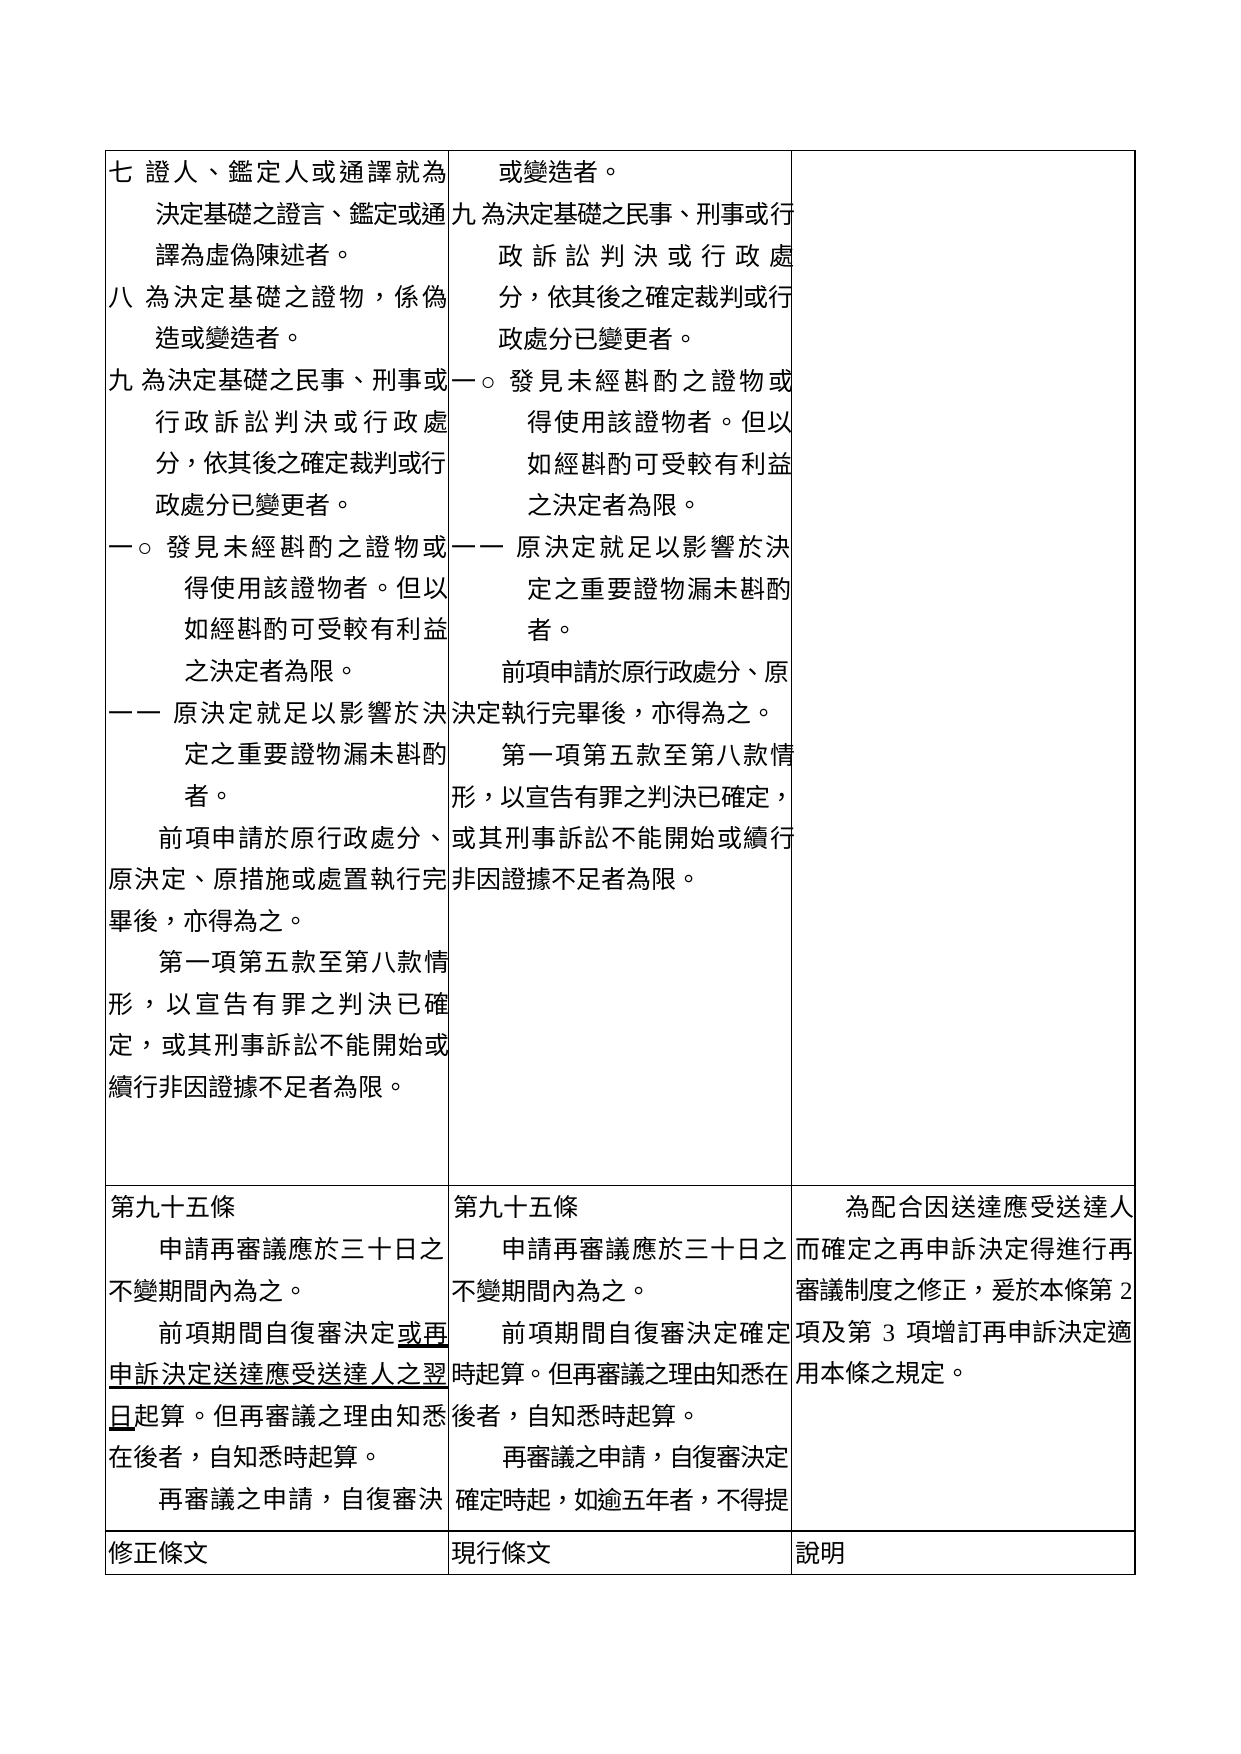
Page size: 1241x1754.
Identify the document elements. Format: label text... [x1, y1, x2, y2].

table_header 修正條文 [106, 1532, 448, 1574]
table_cell 七 證人、鑑定人或通譯就為決定基礎之證言、鑑定或通譯為虛偽陳述者。 八 為決定基礎之證物，係偽造或變造者。 九 為決定基礎之民事、刑事或行政訴訟判決或行政處分，依其後之確定裁判或行政處分已變更者。 一○ 發見未經斟酌之證物或得使用該證物者。但以如經斟酌可受較有利益之決定者為限。 一一 原決定就足以影響於決定之重要證物漏未斟酌者。 前項申請於原行政處分、原決定、原措施或處置執行完畢後，亦得為之。 第一項第五款至第八款情形，以宣告有罪之判決已確定，或其刑事訴訟不能開始或續行非因證據不足者為限。 [106, 151, 448, 1185]
table_cell 第九十五條 申請再審議應於三十日之不變期間內為之。 前項期間自復審決定確定時起算。但再審議之理由知悉在後者，自知悉時起算。 再審議之申請，自復審決定 確定時起，如逾五年者，不得提 [449, 1186, 791, 1530]
table_header 說明 [792, 1532, 1134, 1574]
table_cell [792, 151, 1134, 1185]
table_header 現行條文 [449, 1532, 791, 1574]
table_cell 或變造者。 九 為決定基礎之民事、刑事或行政訴訟判決或行政處分，依其後之確定裁判或行政處分已變更者。 一○ 發見未經斟酌之證物或得使用該證物者。但以如經斟酌可受較有利益之決定者為限。 一一 原決定就足以影響於決定之重要證物漏未斟酌者。 前項申請於原行政處分、原決定執行完畢後，亦得為之。 第一項第五款至第八款情形，以宣告有罪之判決已確定， 或其刑事訴訟不能開始或續行非因證據不足者為限。 [449, 151, 791, 1185]
table_cell 第九十五條 申請再審議應於三十日之不變期間內為之。 前項期間自復審決定或再申訴決定送達應受送達人之翌日起算。但再審議之理由知悉在後者，自知悉時起算。 再審議之申請，自復審決 [106, 1186, 448, 1530]
table_cell 為配合因送達應受送達人而確定之再申訴決定得進行再審議制度之修正，爰於本條第 2 項及第 3 項增訂再申訴決定適用本條之規定。 [792, 1186, 1134, 1530]
